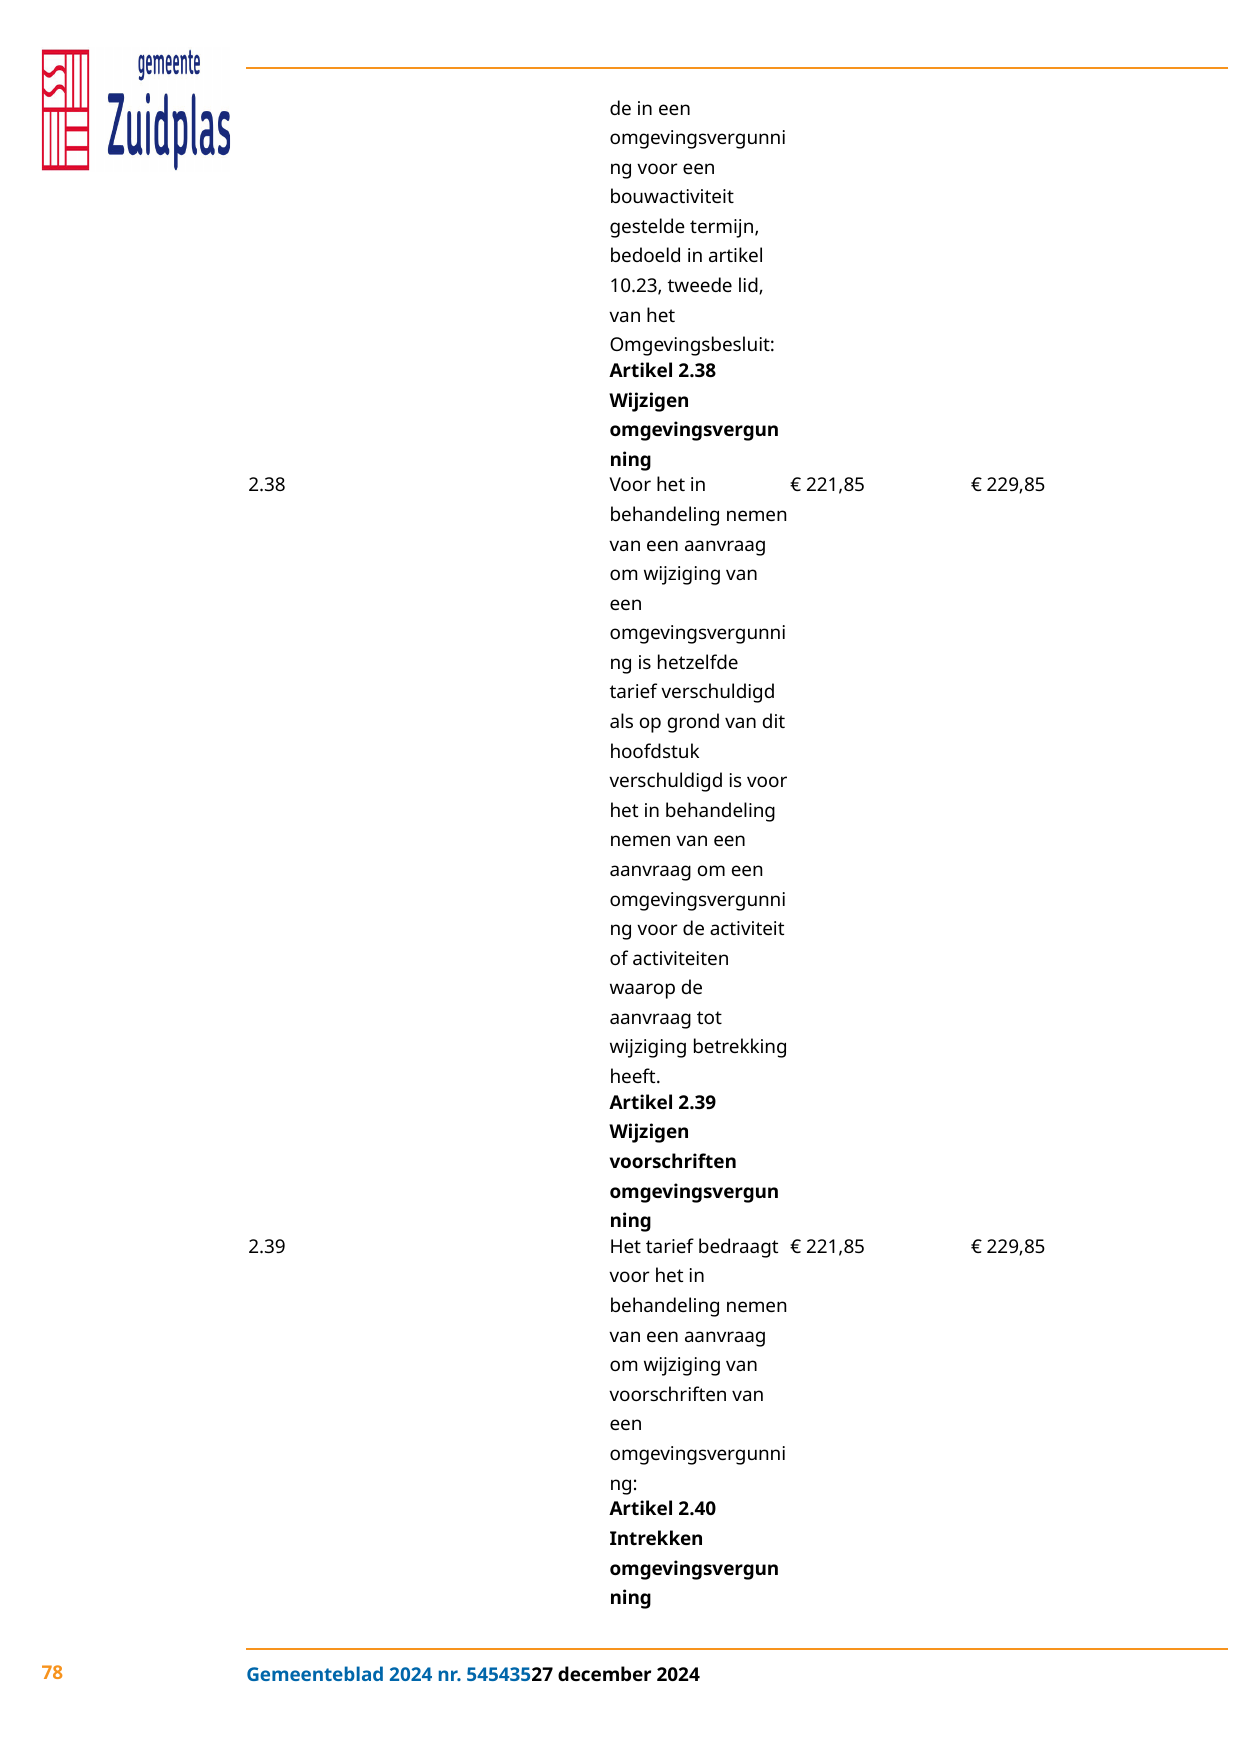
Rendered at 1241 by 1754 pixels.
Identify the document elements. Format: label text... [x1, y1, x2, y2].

table_cell Artikel 2.38 Wijzigen omgevingsvergunning [609, 357, 790, 472]
table_cell [248, 95, 429, 357]
table_cell [790, 357, 971, 472]
table_cell Voor het in behandeling nemen van een aanvraag om wijziging van een omgevingsvergunning is hetzelfde tarief verschuldigd als op grond van dit hoofdstuk verschuldigd is voor het in behandeling nemen van een aanvraag om een omgevingsvergunning voor de activiteit of activiteiten waarop de aanvraag tot wijziging betrekking heeft. [609, 472, 790, 1089]
table_cell Artikel 2.39 Wijzigen voorschriften omgevingsvergunning [609, 1089, 790, 1233]
table_cell [790, 95, 971, 357]
table_cell € 229,85 [971, 1233, 1152, 1496]
table_cell [429, 95, 609, 357]
table_cell Artikel 2.40 Intrekken omgevingsvergunning [609, 1496, 790, 1610]
table_cell [248, 1496, 429, 1610]
table_cell Het tarief bedraagt voor het in behandeling nemen van een aanvraag om wijziging van voorschriften van een omgevingsvergunning: [609, 1233, 790, 1496]
table_cell [971, 357, 1152, 472]
table_cell [971, 1089, 1152, 1233]
table_cell [429, 1496, 609, 1610]
table_cell de in een omgevingsvergunning voor een bouwactiviteit gestelde termijn, bedoeld in artikel 10.23, tweede lid, van het Omgevingsbesluit: [609, 95, 790, 357]
table_cell [971, 1496, 1152, 1610]
table_cell [790, 1089, 971, 1233]
table_cell [429, 1089, 609, 1233]
table_cell 2.39 [248, 1233, 429, 1496]
table_cell [248, 357, 429, 472]
table_cell [790, 1496, 971, 1610]
picture [41, 47, 231, 172]
table_cell [429, 357, 609, 472]
table_cell [971, 95, 1152, 357]
table_cell € 229,85 [971, 472, 1152, 1089]
table_cell € 221,85 [790, 1233, 971, 1496]
table_cell € 221,85 [790, 472, 971, 1089]
table_cell [248, 1089, 429, 1233]
table_cell [429, 1233, 609, 1496]
table_cell 2.38 [248, 472, 429, 1089]
table_cell [429, 472, 609, 1089]
